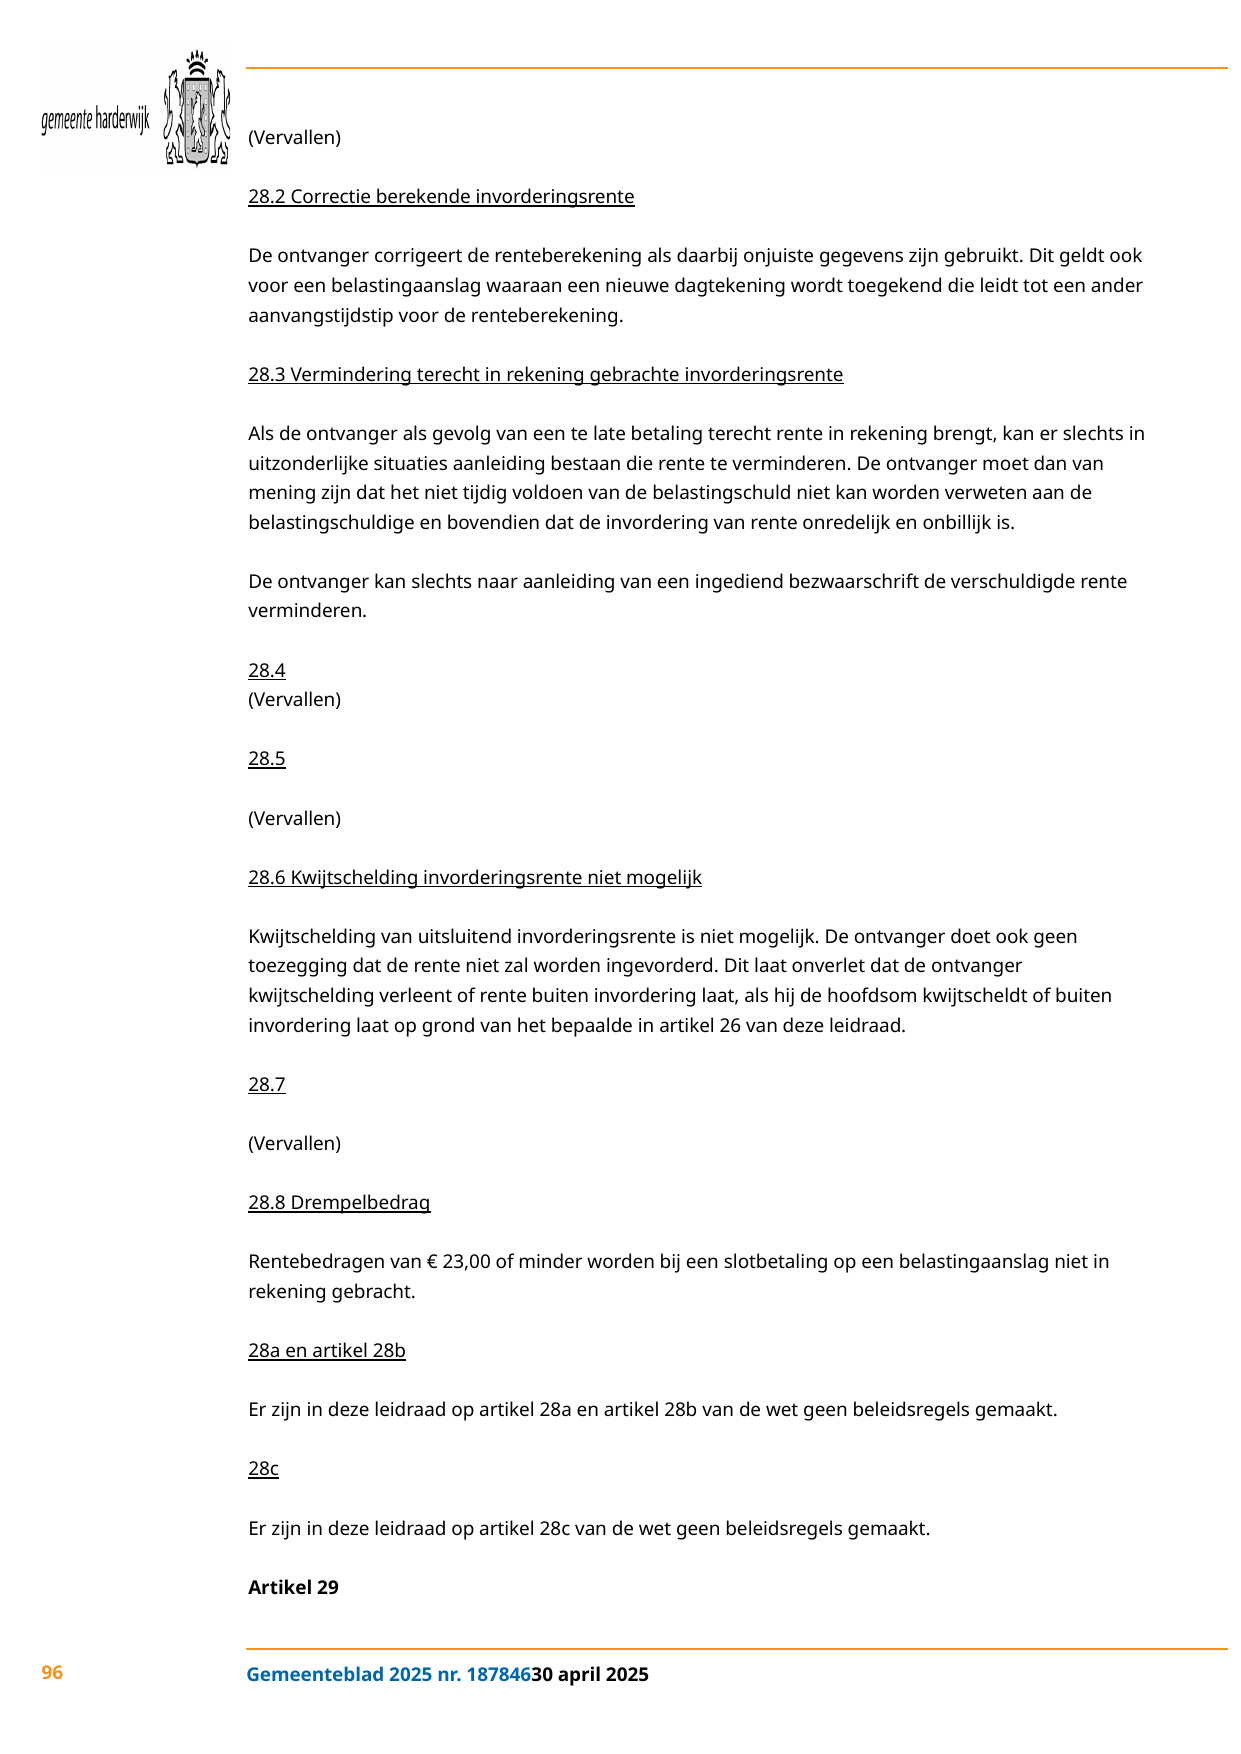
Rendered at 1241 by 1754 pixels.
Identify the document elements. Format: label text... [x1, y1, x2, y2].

text Er zijn in deze leidraad op artikel 28a en artikel 28b van de wet geen beleidsregels gemaakt. [248, 1396, 1152, 1422]
picture [41, 47, 231, 172]
text 28.8 Drempelbedrag [248, 1189, 1152, 1215]
text De ontvanger corrigeert de renteberekening als daarbij onjuiste gegevens zijn gebruikt. Dit geldt ook voor een belastingaanslag waaraan een nieuwe dagtekening wordt toegekend die leidt tot een ander aanvangstijdstip voor de renteberekening. [248, 243, 1152, 328]
text Als de ontvanger als gevolg van een te late betaling terecht rente in rekening brengt, kan er slechts in uitzonderlijke situaties aanleiding bestaan die rente te verminderen. De ontvanger moet dan van mening zijn dat het niet tijdig voldoen van de belastingschuld niet kan worden verweten aan de belastingschuldige en bovendien dat de invordering van rente onredelijk en onbillijk is. [248, 420, 1152, 535]
text (Vervallen) [248, 1130, 1152, 1156]
text 28.6 Kwijtschelding invorderingsrente niet mogelijk [248, 864, 1152, 890]
text 28.2 Correctie berekende invorderingsrente [248, 183, 1152, 209]
text De ontvanger kan slechts naar aanleiding van een ingediend bezwaarschrift de verschuldigde rente verminderen. [248, 568, 1152, 623]
text Kwijtschelding van uitsluitend invorderingsrente is niet mogelijk. De ontvanger doet ook geen toezegging dat de rente niet zal worden ingevorderd. Dit laat onverlet dat de ontvanger kwijtschelding verleent of rente buiten invordering laat, als hij de hoofdsom kwijtscheldt of buiten invordering laat op grond van het bepaalde in artikel 26 van deze leidraad. [248, 923, 1152, 1038]
text Artikel 29 [248, 1574, 1152, 1600]
text 28.4 [248, 657, 1152, 683]
text (Vervallen) [248, 686, 1152, 712]
text Er zijn in deze leidraad op artikel 28c van de wet geen beleidsregels gemaakt. [248, 1515, 1152, 1541]
text 28a en artikel 28b [248, 1337, 1152, 1363]
text 28.3 Vermindering terecht in rekening gebrachte invorderingsrente [248, 361, 1152, 387]
text 28.7 [248, 1071, 1152, 1097]
text 28c [248, 1456, 1152, 1481]
text 28.5 [248, 746, 1152, 771]
text Rentebedragen van € 23,00 of minder worden bij een slotbetaling op een belastingaanslag niet in rekening gebracht. [248, 1248, 1152, 1304]
text (Vervallen) [248, 124, 1152, 150]
text (Vervallen) [248, 805, 1152, 831]
